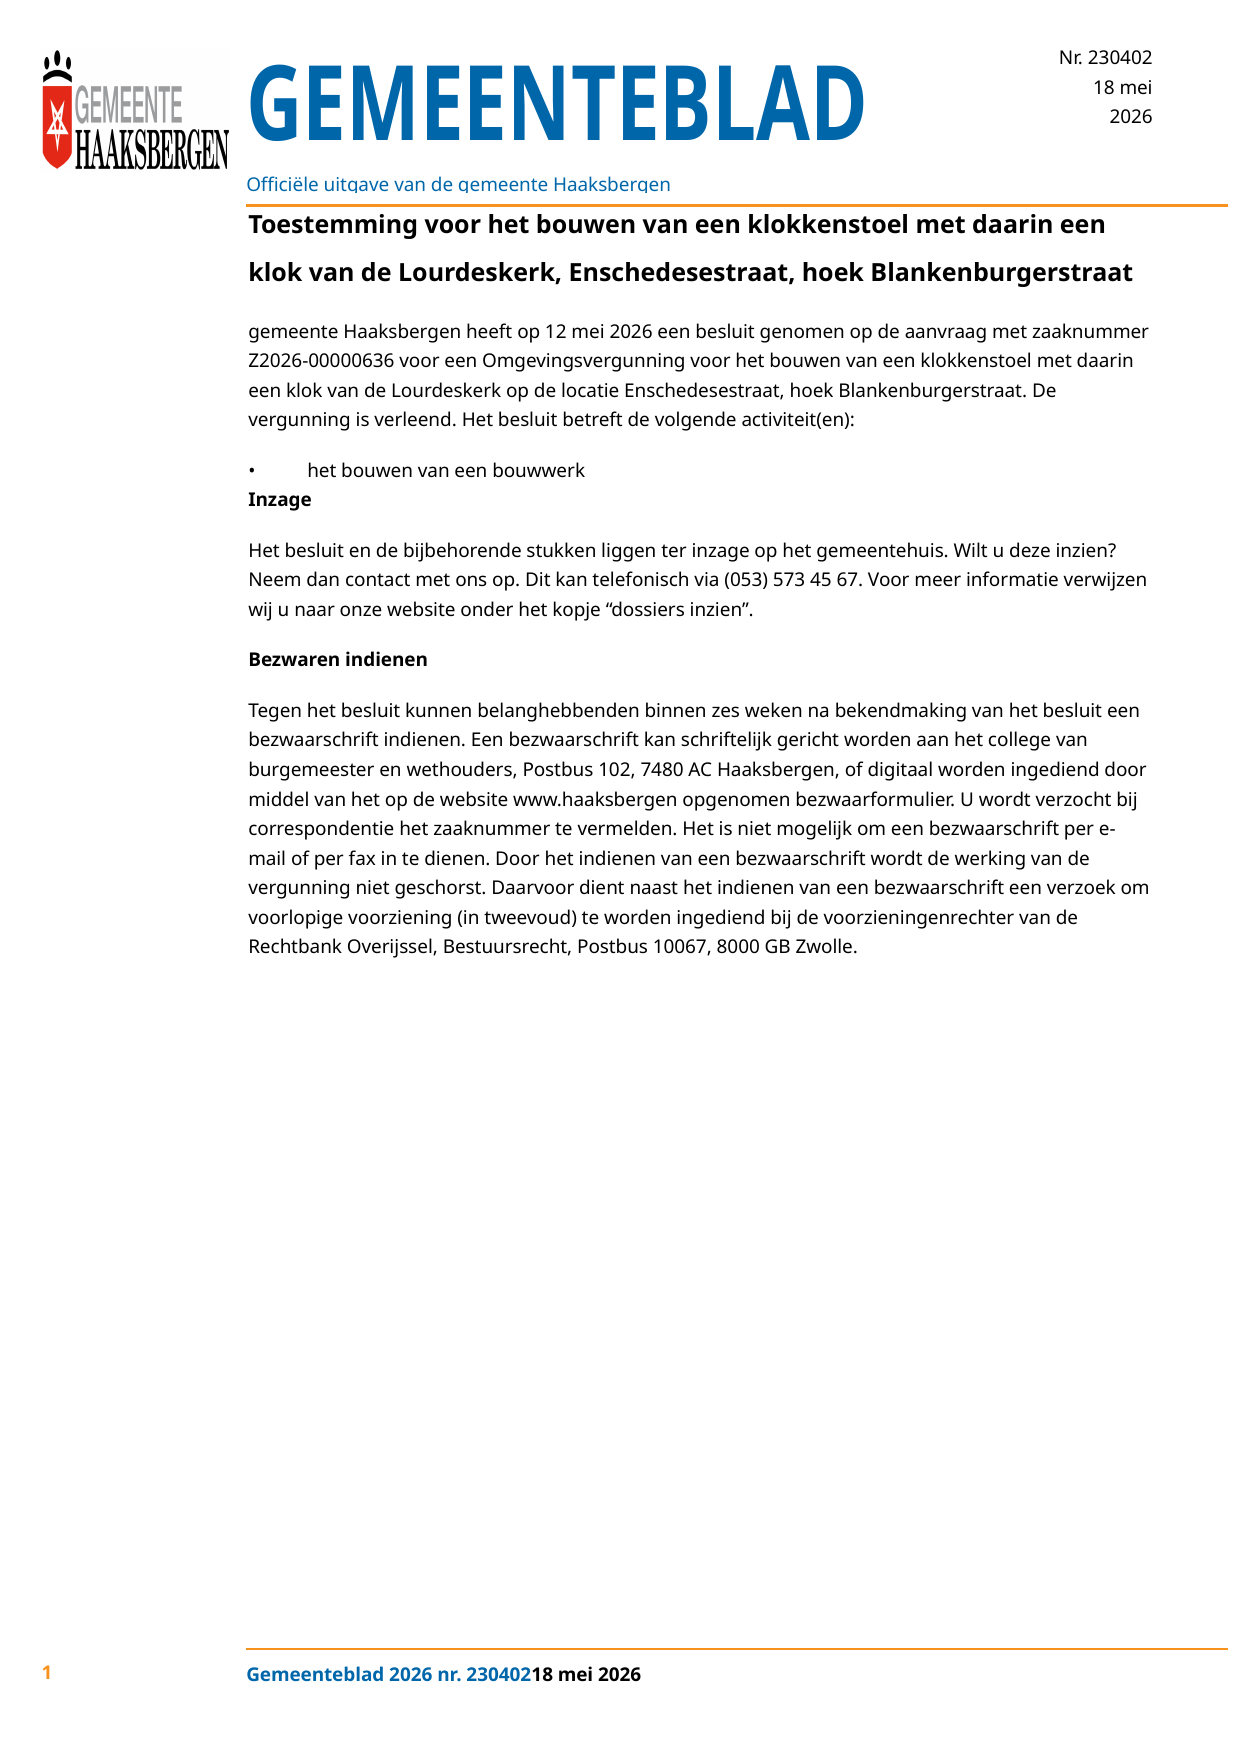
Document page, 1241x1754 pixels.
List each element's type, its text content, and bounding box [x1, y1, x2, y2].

list het bouwen van een bouwwerk [248, 457, 1152, 483]
picture [41, 47, 231, 172]
text Het besluit en de bijbehorende stukken liggen ter inzage op het gemeentehuis. Wilt u deze inzien? Neem dan contact met ons op. Dit kan telefonisch via (053) 573 45 67. Voor meer informatie verwijzen wij u naar onze website onder het kopje “dossiers inzien”. [248, 537, 1152, 622]
text Toestemming voor het bouwen van een klokkenstoel met daarin een klok van de Lourdeskerk, Enschedesestraat, hoek Blankenburgerstraat [248, 207, 1152, 288]
text Tegen het besluit kunnen belanghebbenden binnen zes weken na bekendmaking van het besluit een bezwaarschrift indienen. Een bezwaarschrift kan schriftelijk gericht worden aan het college van burgemeester en wethouders, Postbus 102, 7480 AC Haaksbergen, of digitaal worden ingediend door middel van het op de website www.haaksbergen opgenomen bezwaarformulier. U wordt verzocht bij correspondentie het zaaknummer te vermelden. Het is niet mogelijk om een bezwaarschrift per e-mail of per fax in te dienen. Door het indienen van een bezwaarschrift wordt de werking van de vergunning niet geschorst. Daarvoor dient naast het indienen van een bezwaarschrift een verzoek om voorlopige voorziening (in tweevoud) te worden ingediend bij de voorzieningenrechter van de Rechtbank Overijssel, Bestuursrecht, Postbus 10067, 8000 GB Zwolle. [248, 697, 1152, 959]
text Inzage [248, 487, 1152, 512]
text Bezwaren indienen [248, 647, 1152, 672]
text gemeente Haaksbergen heeft op 12 mei 2026 een besluit genomen op de aanvraag met zaaknummer Z2026-00000636 voor een Omgevingsvergunning voor het bouwen van een klokkenstoel met daarin een klok van de Lourdeskerk op de locatie Enschedesestraat, hoek Blankenburgerstraat. De vergunning is verleend. Het besluit betreft de volgende activiteit(en): [248, 318, 1152, 432]
